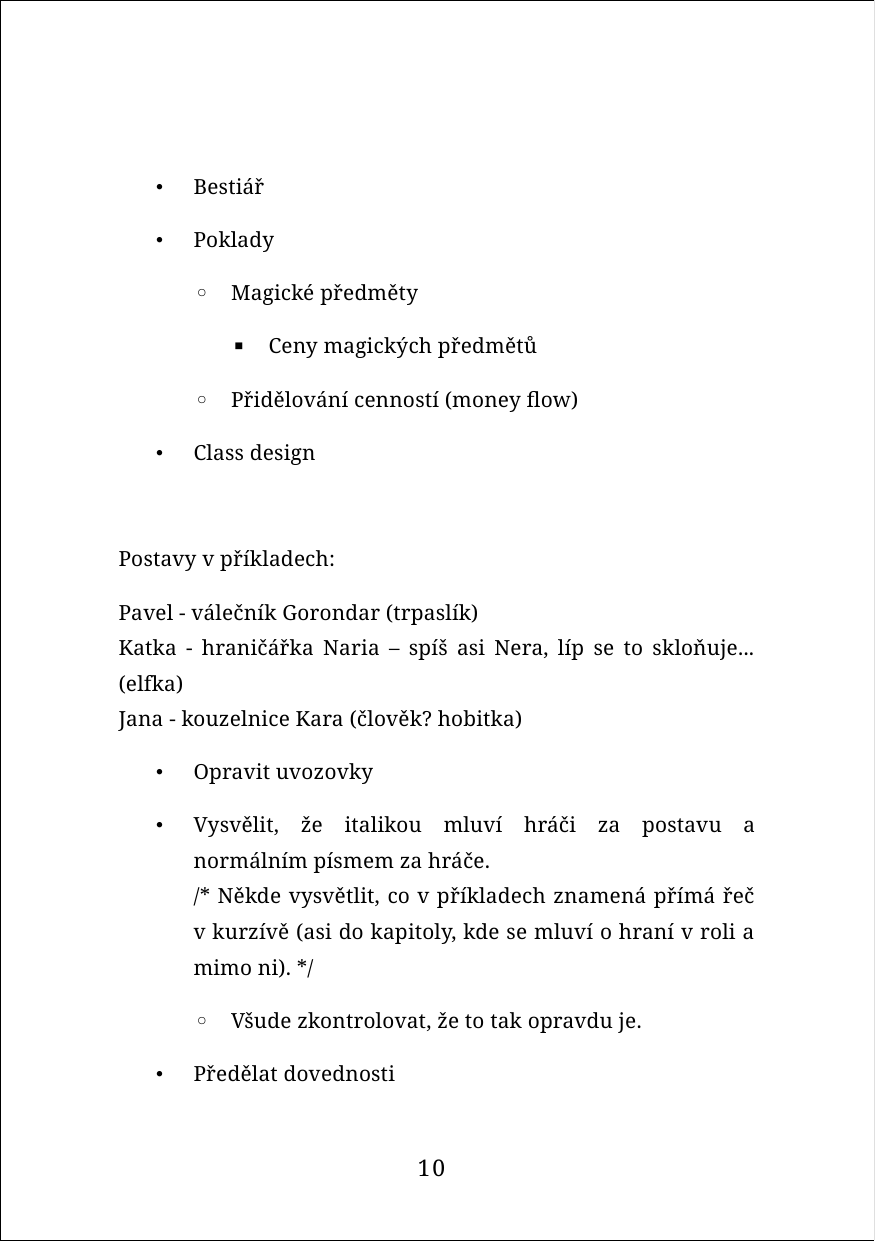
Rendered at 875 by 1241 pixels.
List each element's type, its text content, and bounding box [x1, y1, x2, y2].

text Pavel - válečník Gorondar (trpaslík) Katka - hraničářka Naria – spíš asi Nera, líp se to skloňuje... (elfka) Jana - kouzelnice Kara (člověk? hobitka) [118, 598, 756, 733]
list Class design [156, 438, 756, 466]
text Postavy v příkladech: [118, 544, 756, 573]
list Všude zkontrolovat, že to tak opravdu je. [193, 1006, 756, 1034]
list Přidělování cenností (money flow) [193, 385, 756, 413]
list Vysvělit, že italikou mluví hráči za postavu a normálním písmem za hráče. /* Někde vysvětlit, co v příkladech znamená přímá řeč v kurzívě (asi do kapitoly, kde se mluví o hraní v roli a mimo ni). */ [156, 811, 756, 981]
list Opravit uvozovky [156, 757, 756, 786]
list Magické předměty [193, 278, 756, 307]
list Bestiář [156, 172, 756, 200]
list Předělat dovednosti [156, 1059, 756, 1088]
list Ceny magických předmětů [231, 331, 756, 360]
list Poklady [156, 225, 756, 253]
